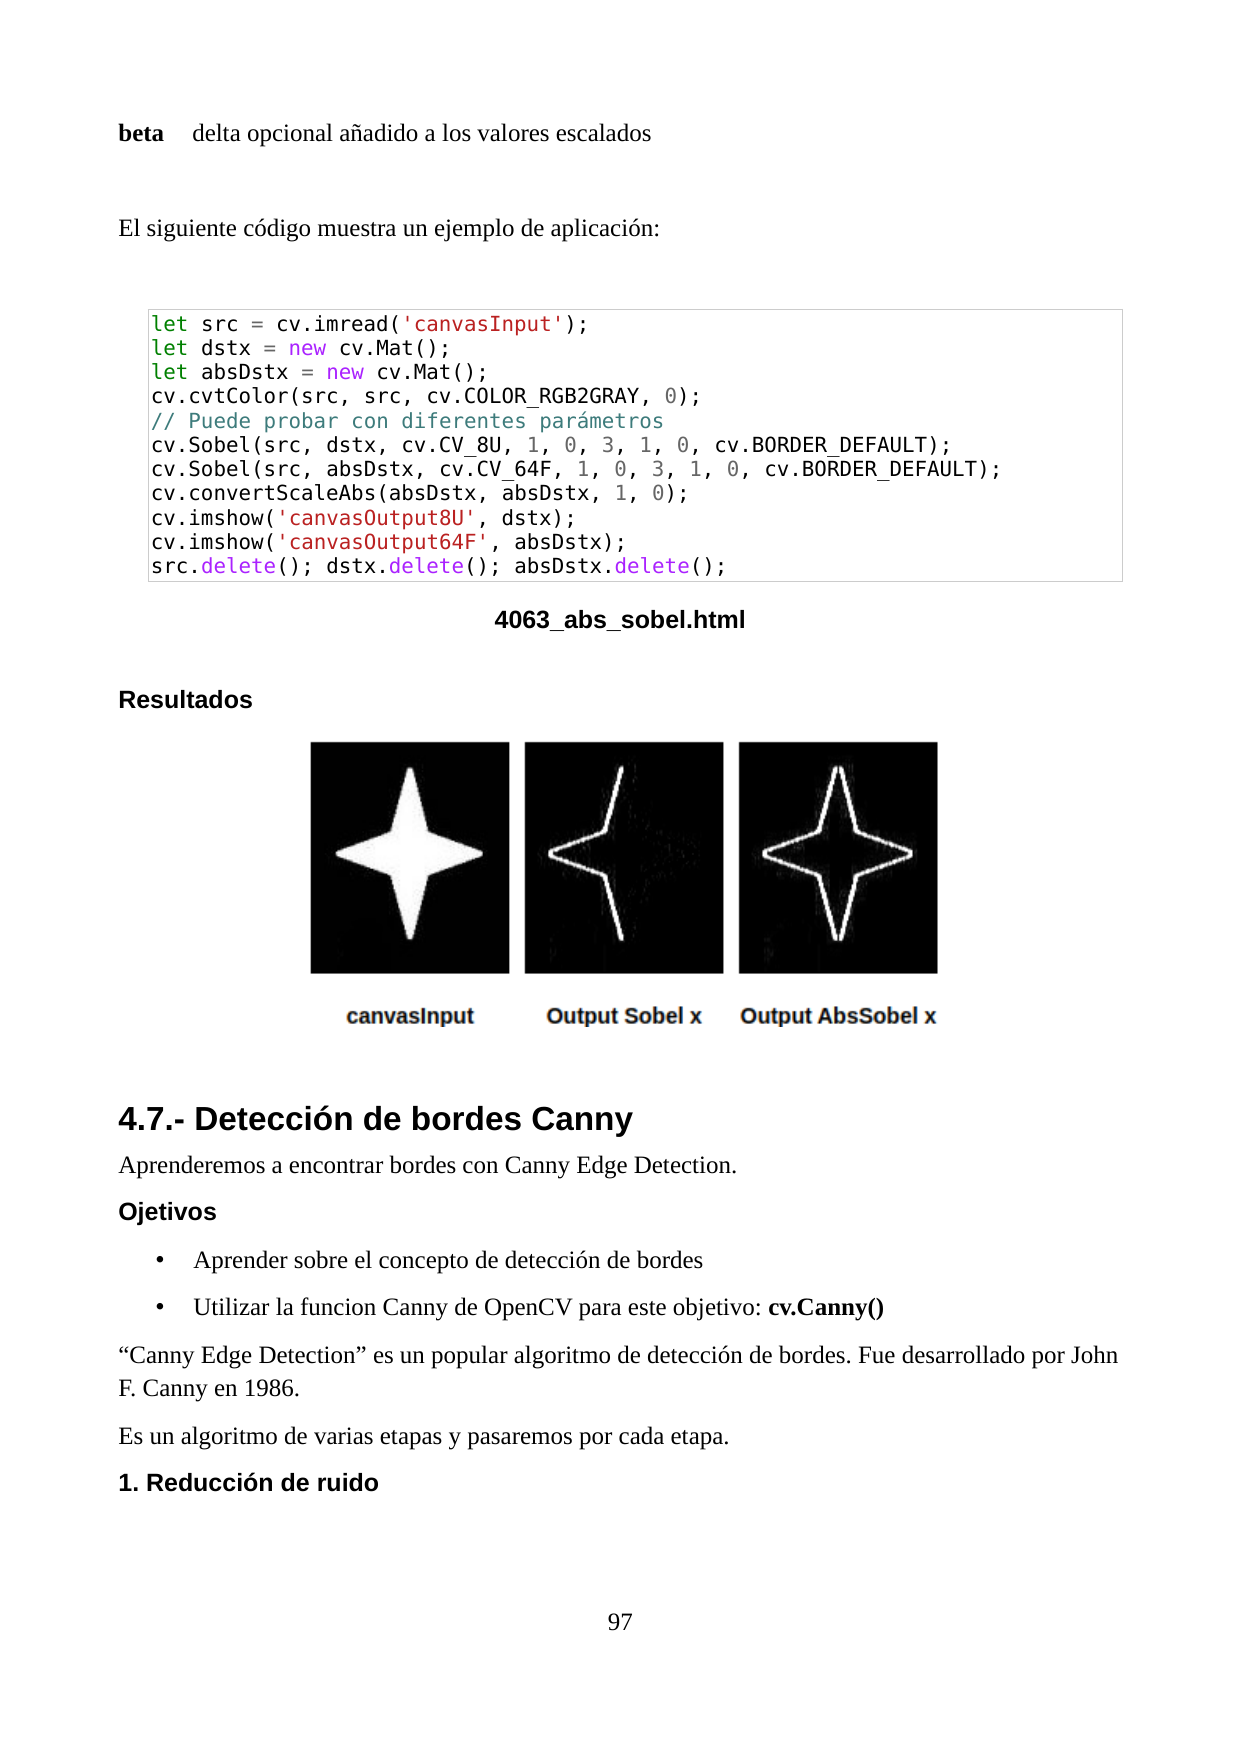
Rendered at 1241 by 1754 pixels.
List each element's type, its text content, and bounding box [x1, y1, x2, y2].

text let absDstx = new cv.Mat(); [149, 357, 1122, 381]
text beta delta opcional añadido a los valores escalados [118, 118, 1122, 147]
text “Canny Edge Detection” es un popular algoritmo de detección de bordes. Fue desarrollado por John F. Canny en 1986. [118, 1340, 1122, 1402]
text 1. Reducción de ruido [118, 1468, 1122, 1497]
list Aprender sobre el concepto de detección de bordes [156, 1245, 1122, 1274]
text cv.cvtColor(src, src, cv.COLOR_RGB2GRAY, 0); [149, 381, 1122, 406]
text cv.Sobel(src, dstx, cv.CV_8U, 1, 0, 3, 1, 0, cv.BORDER_DEFAULT); [149, 430, 1122, 454]
text // Puede probar con diferentes parámetros [149, 406, 1122, 430]
text let src = cv.imread('canvasInput'); [149, 310, 1122, 333]
picture [297, 733, 944, 1027]
text cv.imshow('canvasOutput64F', absDstx); [149, 527, 1122, 551]
text Resultados [118, 686, 1122, 714]
subtitle Detección de bordes Canny [118, 1099, 1122, 1137]
list Utilizar la funcion Canny de OpenCV para este objetivo: cv.Canny() [156, 1292, 1122, 1321]
text Aprenderemos a encontrar bordes con Canny Edge Detection. [118, 1150, 1122, 1178]
text cv.imshow('canvasOutput8U', dstx); [149, 503, 1122, 527]
text src.delete(); dstx.delete(); absDstx.delete(); [149, 551, 1122, 581]
text let dstx = new cv.Mat(); [149, 333, 1122, 357]
text El siguiente código muestra un ejemplo de aplicación: [118, 213, 1122, 242]
text cv.convertScaleAbs(absDstx, absDstx, 1, 0); [149, 478, 1122, 503]
text cv.Sobel(src, absDstx, cv.CV_64F, 1, 0, 3, 1, 0, cv.BORDER_DEFAULT); [149, 454, 1122, 478]
text 4063_abs_sobel.html [118, 605, 1122, 634]
text Ojetivos [118, 1197, 1122, 1226]
text Es un algoritmo de varias etapas y pasaremos por cada etapa. [118, 1421, 1122, 1449]
